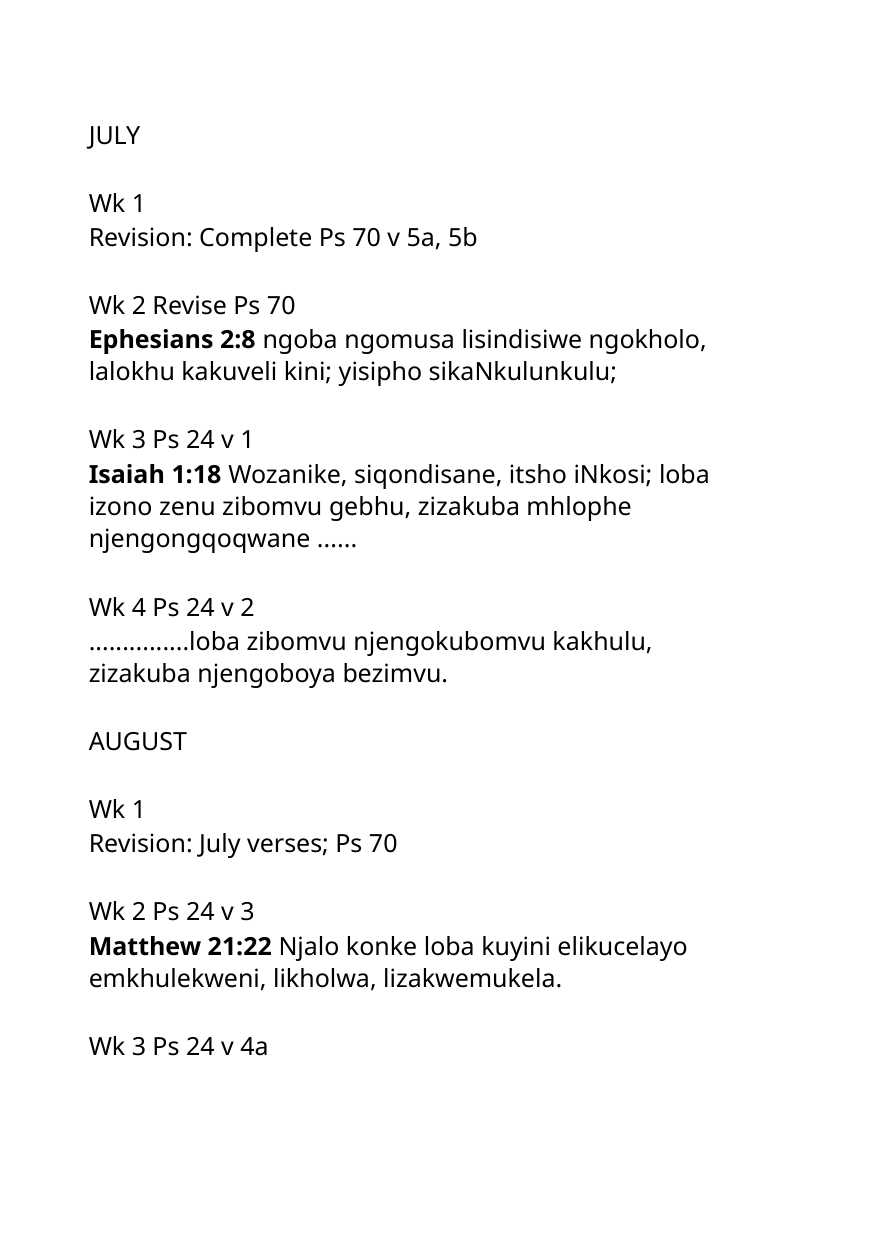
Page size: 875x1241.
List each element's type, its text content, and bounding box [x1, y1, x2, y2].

text Revision: July verses; Ps 70 [88, 826, 756, 860]
text Wk 4 Ps 24 v 2 [88, 589, 756, 623]
text Wk 2 Revise Ps 70 [88, 288, 756, 322]
text JULY [88, 117, 756, 151]
text Matthew 21:22 Njalo konke loba kuyini elikucelayo emkhulekweni, likholwa, lizakwemukela. [88, 928, 756, 994]
text Isaiah 1:18 Wozanike, siqondisane, itsho iNkosi; loba izono zenu zibomvu gebhu, zizakuba mhlophe njengongqoqwane ...... [88, 456, 756, 555]
text AUGUST [88, 724, 756, 758]
text Wk 2 Ps 24 v 3 [88, 894, 756, 928]
text Ephesians 2:8 ngoba ngomusa lisindisiwe ngokholo, lalokhu kakuveli kini; yisipho sikaNkulunkulu; [88, 322, 756, 388]
text Wk 3 Ps 24 v 4a [88, 1029, 756, 1063]
text Wk 3 Ps 24 v 1 [88, 422, 756, 456]
text ...............loba zibomvu njengokubomvu kakhulu, zizakuba njengoboya bezimvu. [88, 623, 756, 690]
text Wk 1 [88, 792, 756, 826]
text Revision: Complete Ps 70 v 5a, 5b [88, 219, 756, 253]
text Wk 1 [88, 185, 756, 219]
